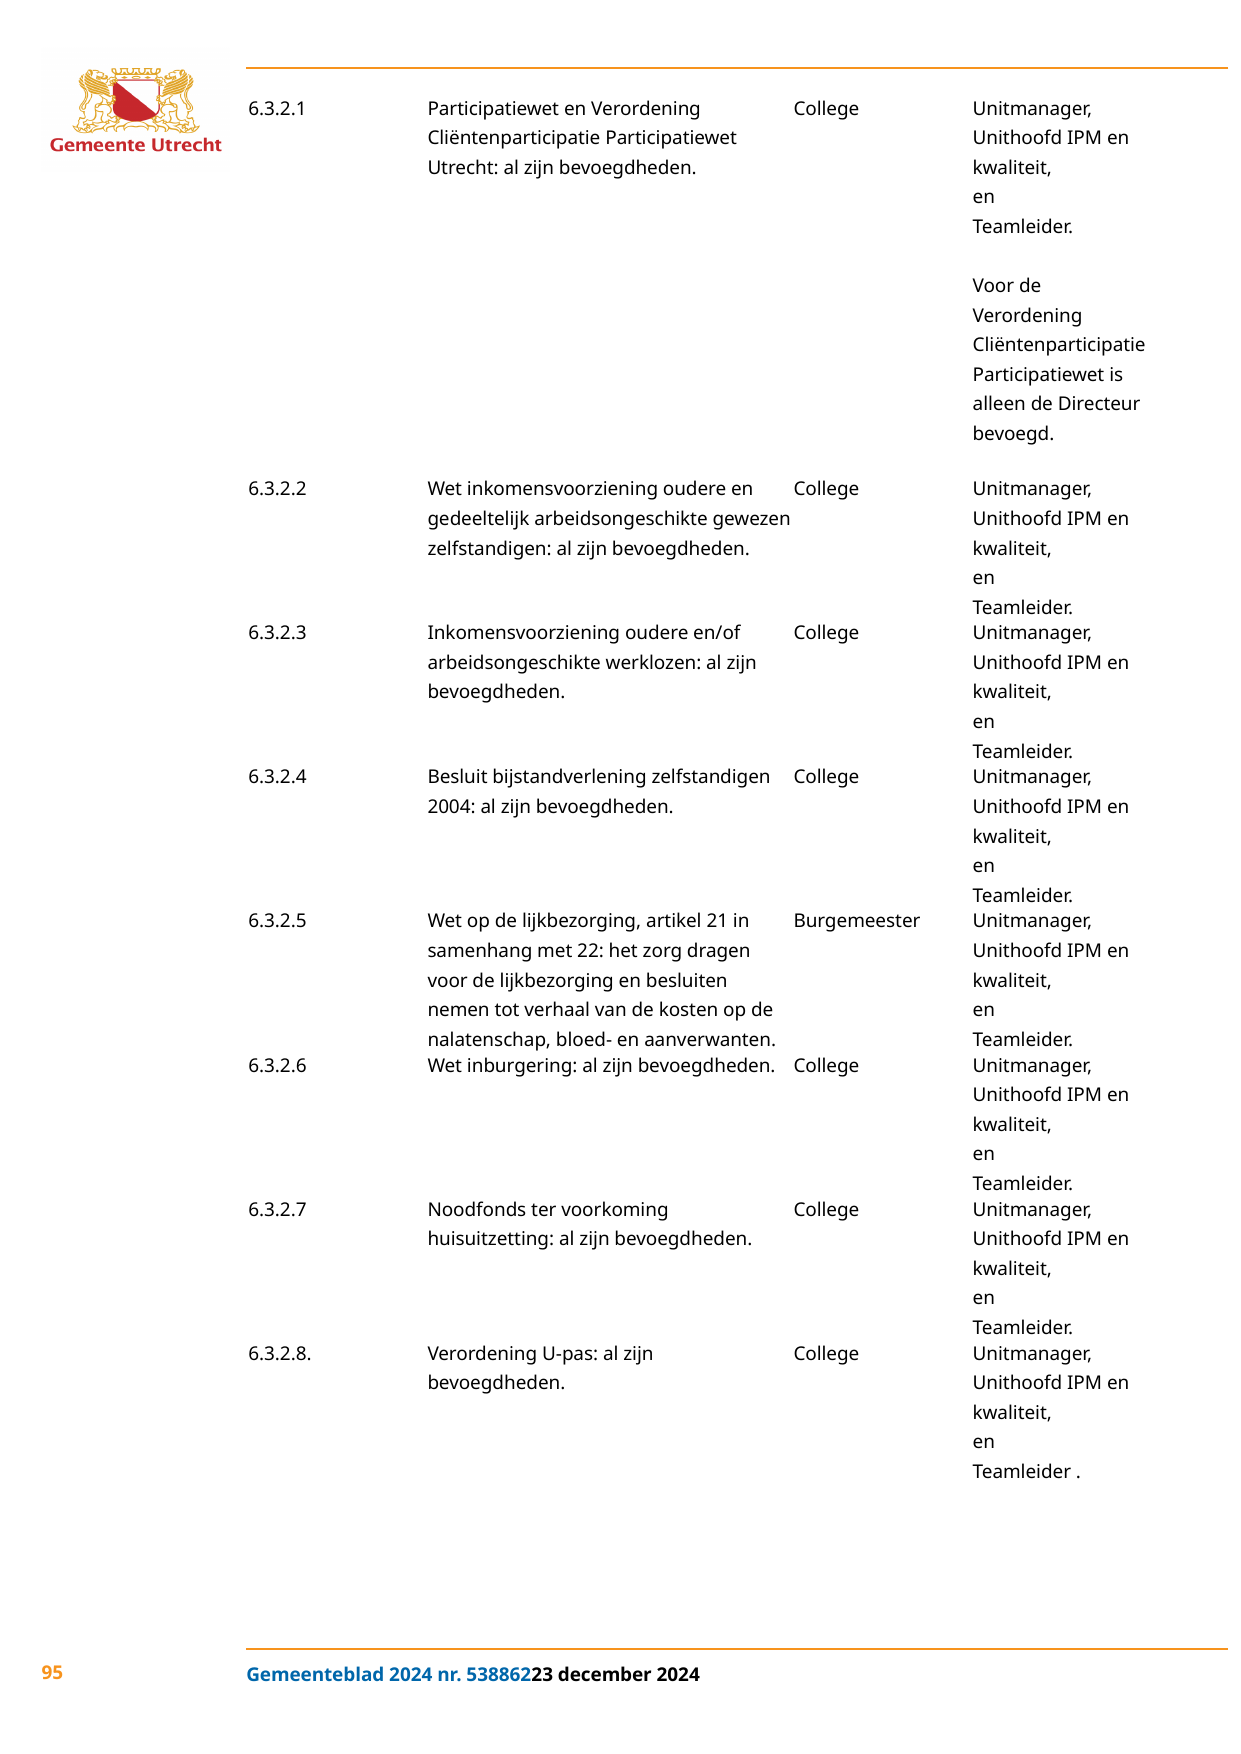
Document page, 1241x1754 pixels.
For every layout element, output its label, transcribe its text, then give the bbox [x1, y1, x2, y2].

table_cell 6.3.2.5 [248, 908, 427, 1052]
table_cell Unitmanager, Unithoofd IPM en kwaliteit, en Teamleider. [973, 476, 1152, 619]
table_cell 6.3.2.4 [248, 764, 427, 908]
table_cell College [793, 1196, 972, 1340]
table_cell Unitmanager, Unithoofd IPM en kwaliteit, en Teamleider . [973, 1340, 1152, 1484]
table_cell Noodfonds ter voorkoming huisuitzetting: al zijn bevoegdheden. [427, 1196, 793, 1340]
table_cell College [793, 1340, 972, 1484]
table_cell 6.3.2.8. [248, 1340, 427, 1484]
table_cell College [793, 1052, 972, 1196]
table_cell Besluit bijstandverlening zelfstandigen 2004: al zijn bevoegdheden. [427, 764, 793, 908]
table_cell College [793, 764, 972, 908]
table_cell 6.3.2.6 [248, 1052, 427, 1196]
table_cell Unitmanager, Unithoofd IPM en kwaliteit, en Teamleider. [973, 620, 1152, 764]
table_cell Burgemeester [793, 908, 972, 1052]
table_cell Unitmanager, Unithoofd IPM en kwaliteit, en Teamleider. Voor de Verordening Cliëntenparticipatie Participatiewet is alleen de Directeur bevoegd. [973, 95, 1152, 476]
table_cell Unitmanager, Unithoofd IPM en kwaliteit, en Teamleider. [973, 764, 1152, 908]
table_cell Wet op de lijkbezorging, artikel 21 in samenhang met 22: het zorg dragen voor de lijkbezorging en besluiten nemen tot verhaal van de kosten op de nalatenschap, bloed- en aanverwanten. [427, 908, 793, 1052]
table_cell 6.3.2.1 [248, 95, 427, 476]
table_cell College [793, 95, 972, 476]
table_cell Unitmanager, Unithoofd IPM en kwaliteit, en Teamleider. [973, 1052, 1152, 1196]
table_cell Wet inburgering: al zijn bevoegdheden. [427, 1052, 793, 1196]
table_cell 6.3.2.2 [248, 476, 427, 619]
table_cell College [793, 620, 972, 764]
picture [41, 47, 231, 172]
table_cell Inkomensvoorziening oudere en/of arbeidsongeschikte werklozen: al zijn bevoegdheden. [427, 620, 793, 764]
table_cell Unitmanager, Unithoofd IPM en kwaliteit, en Teamleider. [973, 908, 1152, 1052]
table_cell Wet inkomensvoorziening oudere en gedeeltelijk arbeidsongeschikte gewezen zelfstandigen: al zijn bevoegdheden. [427, 476, 793, 619]
table_cell College [793, 476, 972, 619]
table_cell 6.3.2.7 [248, 1196, 427, 1340]
table_cell Participatiewet en Verordening Cliëntenparticipatie Participatiewet Utrecht: al zijn bevoegdheden. [427, 95, 793, 476]
table_cell 6.3.2.3 [248, 620, 427, 764]
table_cell Verordening U-pas: al zijn bevoegdheden. [427, 1340, 793, 1484]
table_cell Unitmanager, Unithoofd IPM en kwaliteit, en Teamleider. [973, 1196, 1152, 1340]
